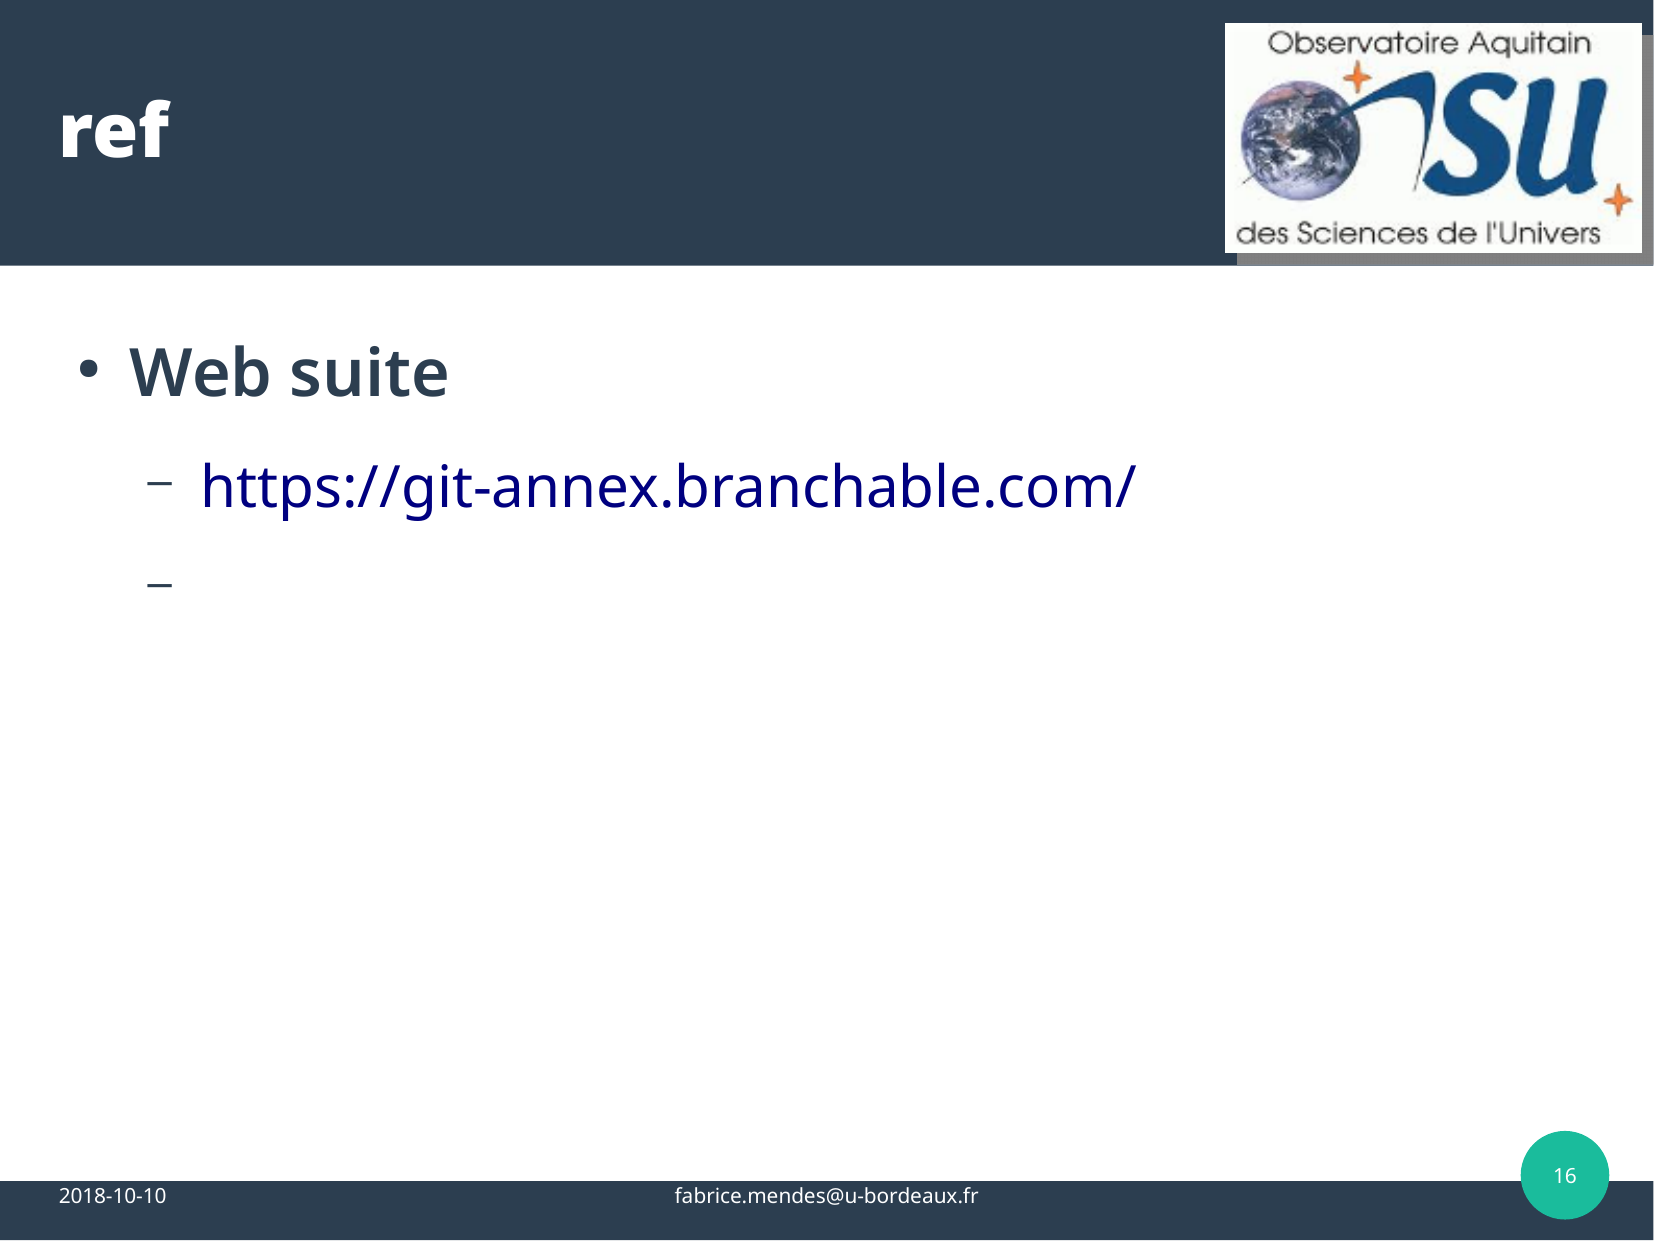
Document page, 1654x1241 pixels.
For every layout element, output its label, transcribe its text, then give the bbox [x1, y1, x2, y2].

title ref [59, 49, 1595, 207]
picture [1225, 23, 1642, 253]
list Web suite https://git-annex.branchable.com/ [59, 324, 1595, 1152]
